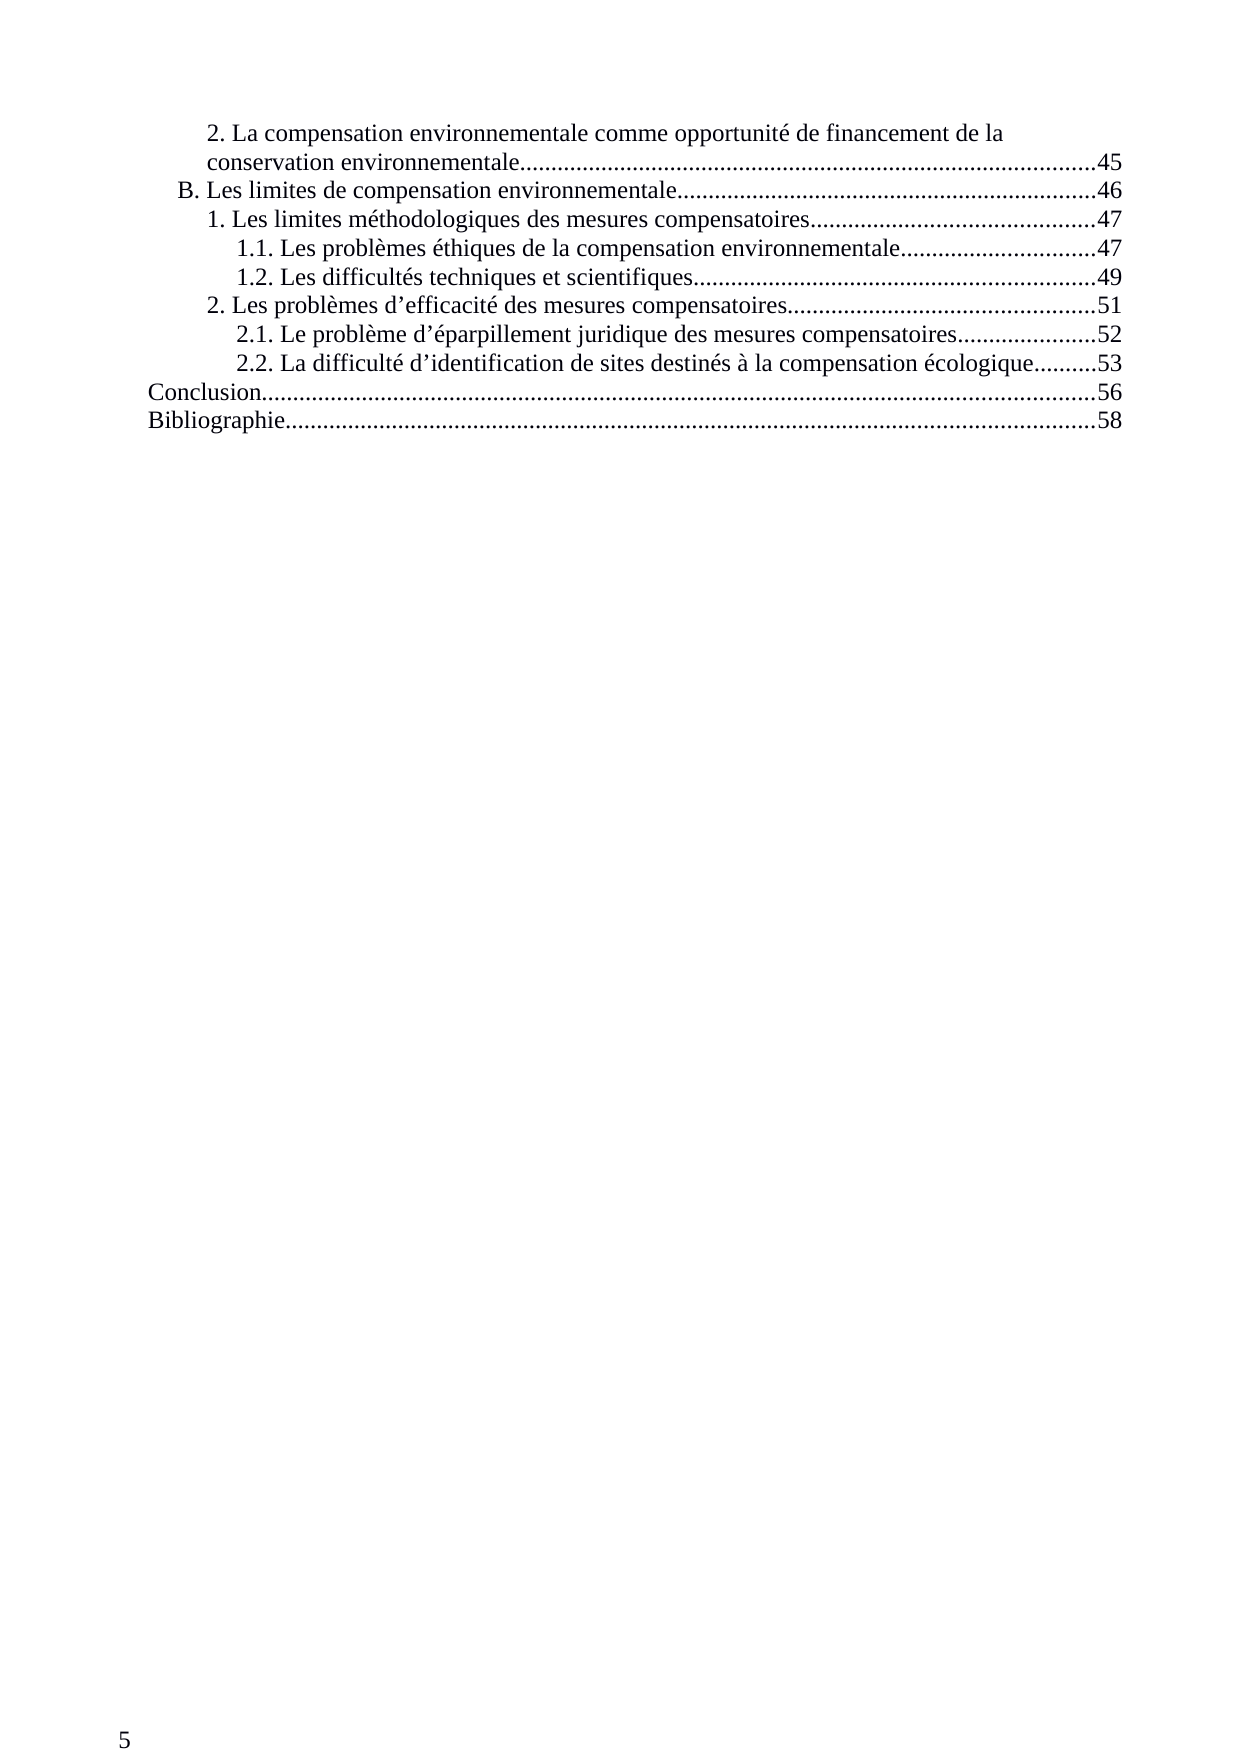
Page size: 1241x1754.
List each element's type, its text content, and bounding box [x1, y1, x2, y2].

text Conclusion 56 [148, 377, 1122, 406]
text 2.1. Le problème d’éparpillement juridique des mesures compensatoires 52 [236, 319, 1122, 348]
text B. Les limites de compensation environnementale 46 [177, 176, 1122, 204]
text 2.2. La difficulté d’identification de sites destinés à la compensation écologique 53 [236, 348, 1122, 377]
text 1. Les limites méthodologiques des mesures compensatoires 47 [207, 204, 1122, 233]
text 2. Les problèmes d’efficacité des mesures compensatoires 51 [207, 291, 1122, 319]
text 2. La compensation environnementale comme opportunité de financement de la conservation environnementale 45 [207, 118, 1122, 176]
text Bibliographie 58 [148, 406, 1122, 434]
text 1.1. Les problèmes éthiques de la compensation environnementale 47 [236, 233, 1122, 262]
text 1.2. Les difficultés techniques et scientifiques 49 [236, 262, 1122, 291]
